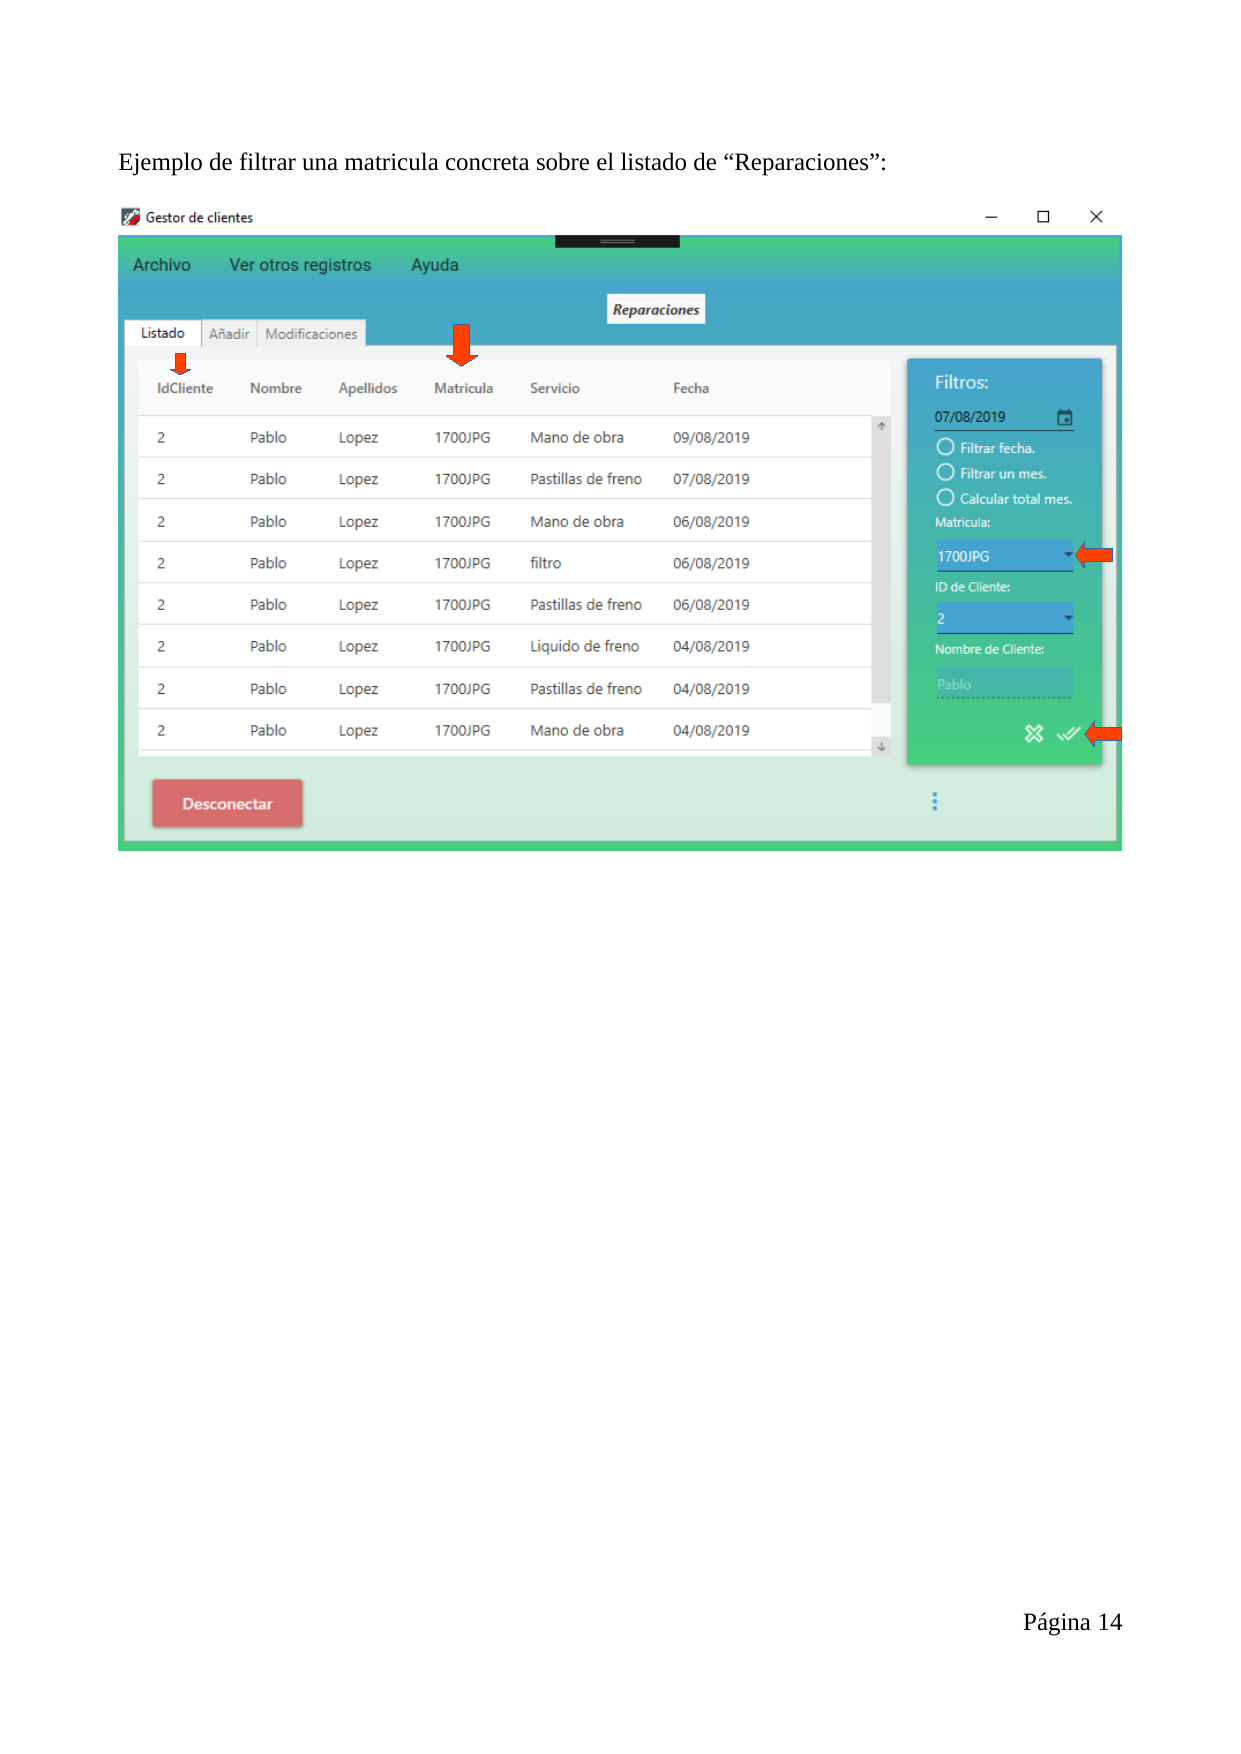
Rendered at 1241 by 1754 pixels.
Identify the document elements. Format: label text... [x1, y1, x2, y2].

text Ejemplo de filtrar una matricula concreta sobre el listado de “Reparaciones”: [118, 147, 1122, 176]
picture [118, 204, 1123, 851]
